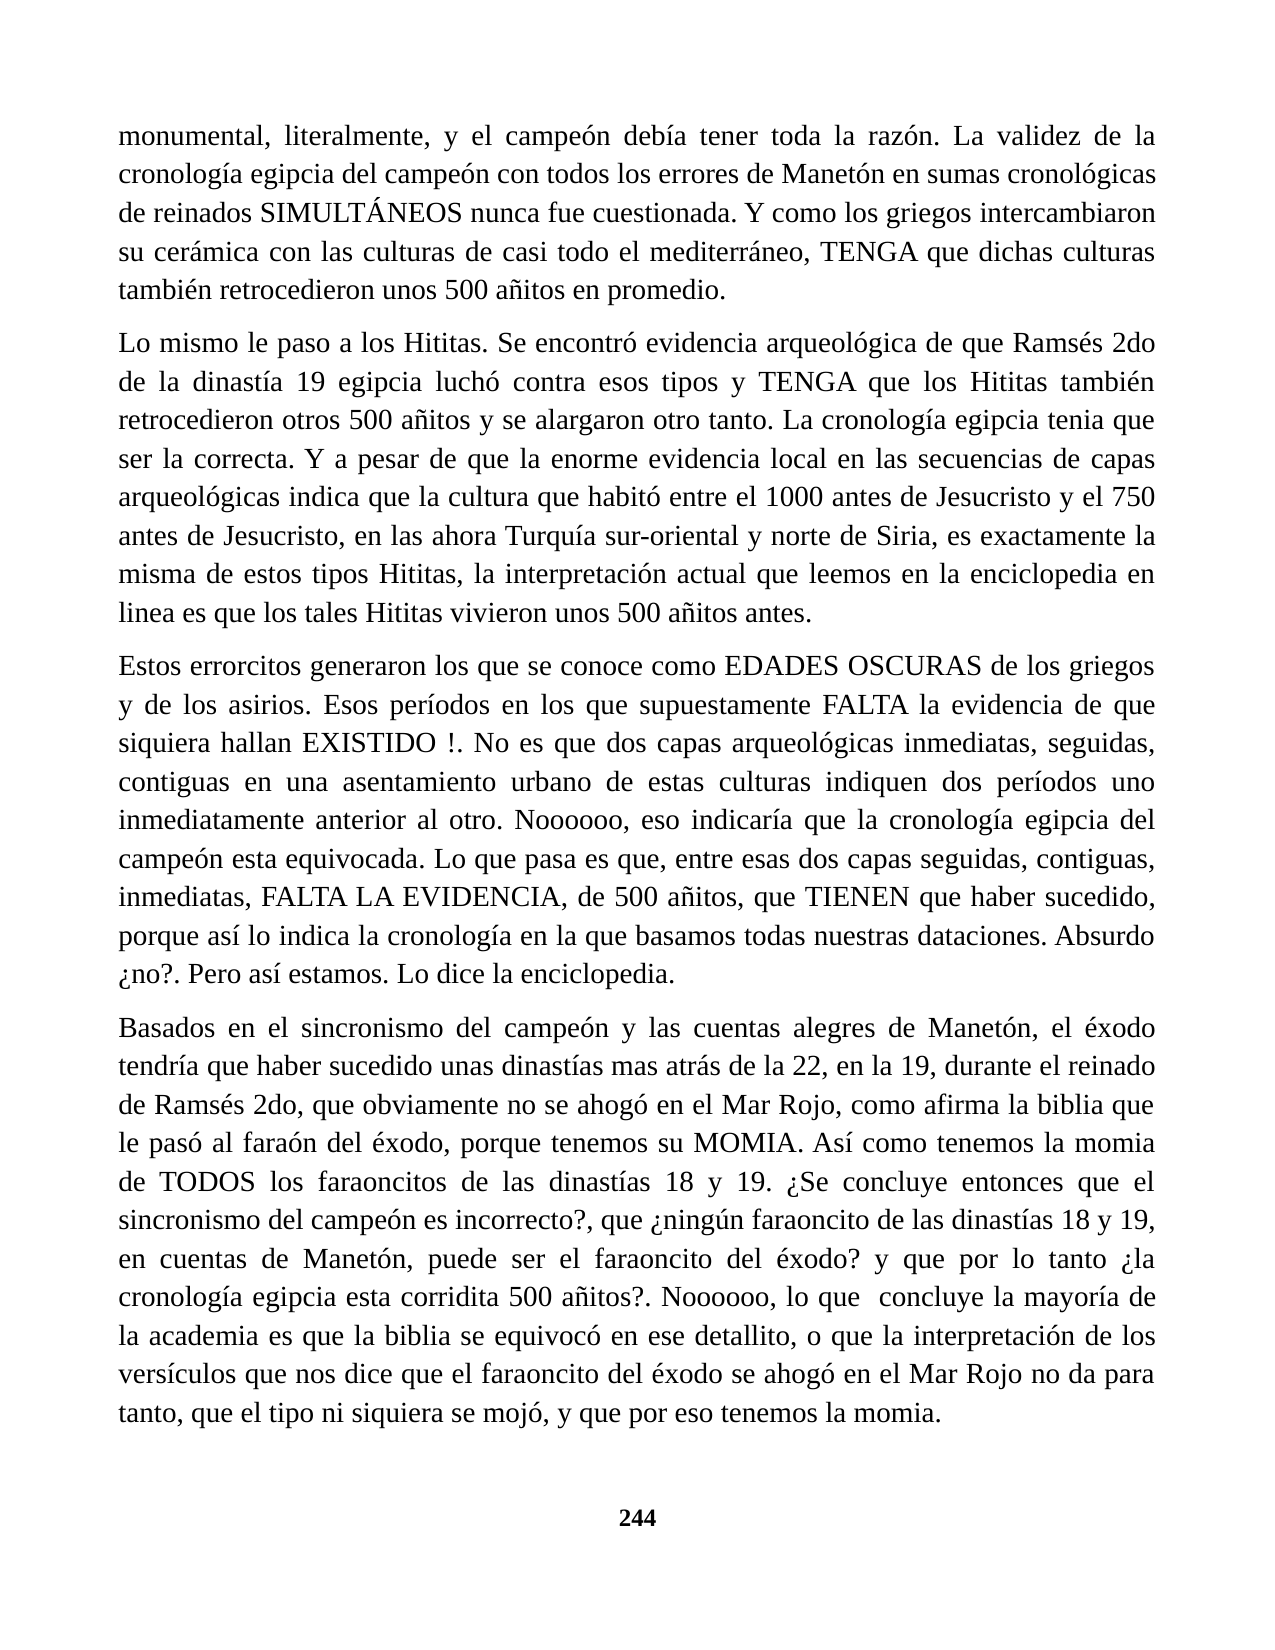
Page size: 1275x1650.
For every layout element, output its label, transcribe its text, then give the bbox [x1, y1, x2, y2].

text monumental, literalmente, y el campeón debía tener toda la razón. La validez de la cronología egipcia del campeón con todos los errores de Manetón en sumas cronológicas de reinados SIMULTÁNEOS nunca fue cuestionada. Y como los griegos intercambiaron su cerámica con las culturas de casi todo el mediterráneo, TENGA que dichas culturas también retrocedieron unos 500 añitos en promedio. [118, 118, 1157, 306]
text Lo mismo le paso a los Hititas. Se encontró evidencia arqueológica de que Ramsés 2do de la dinastía 19 egipcia luchó contra esos tipos y TENGA que los Hititas también retrocedieron otros 500 añitos y se alargaron otro tanto. La cronología egipcia tenia que ser la correcta. Y a pesar de que la enorme evidencia local en las secuencias de capas arqueológicas indica que la cultura que habitó entre el 1000 antes de Jesucristo y el 750 antes de Jesucristo, en las ahora Turquía sur-oriental y norte de Siria, es exactamente la misma de estos tipos Hititas, la interpretación actual que leemos en la enciclopedia en linea es que los tales Hititas vivieron unos 500 añitos antes. [118, 325, 1157, 629]
text Estos errorcitos generaron los que se conoce como EDADES OSCURAS de los griegos y de los asirios. Esos períodos en los que supuestamente FALTA la evidencia de que siquiera hallan EXISTIDO !. No es que dos capas arqueológicas inmediatas, seguidas, contiguas en una asentamiento urbano de estas culturas indiquen dos períodos uno inmediatamente anterior al otro. Noooooo, eso indicaría que la cronología egipcia del campeón esta equivocada. Lo que pasa es que, entre esas dos capas seguidas, contiguas, inmediatas, FALTA LA EVIDENCIA, de 500 añitos, que TIENEN que haber sucedido, porque así lo indica la cronología en la que basamos todas nuestras dataciones. Absurdo ¿no?. Pero así estamos. Lo dice la enciclopedia. [118, 648, 1157, 990]
text Basados en el sincronismo del campeón y las cuentas alegres de Manetón, el éxodo tendría que haber sucedido unas dinastías mas atrás de la 22, en la 19, durante el reinado de Ramsés 2do, que obviamente no se ahogó en el Mar Rojo, como afirma la biblia que le pasó al faraón del éxodo, porque tenemos su MOMIA. Así como tenemos la momia de TODOS los faraoncitos de las dinastías 18 y 19. ¿Se concluye entonces que el sincronismo del campeón es incorrecto?, que ¿ningún faraoncito de las dinastías 18 y 19, en cuentas de Manetón, puede ser el faraoncito del éxodo? y que por lo tanto ¿la cronología egipcia esta corridita 500 añitos?. Noooooo, lo que concluye la mayoría de la academia es que la biblia se equivocó en ese detallito, o que la interpretación de los versículos que nos dice que el faraoncito del éxodo se ahogó en el Mar Rojo no da para tanto, que el tipo ni siquiera se mojó, y que por eso tenemos la momia. [118, 1010, 1157, 1429]
